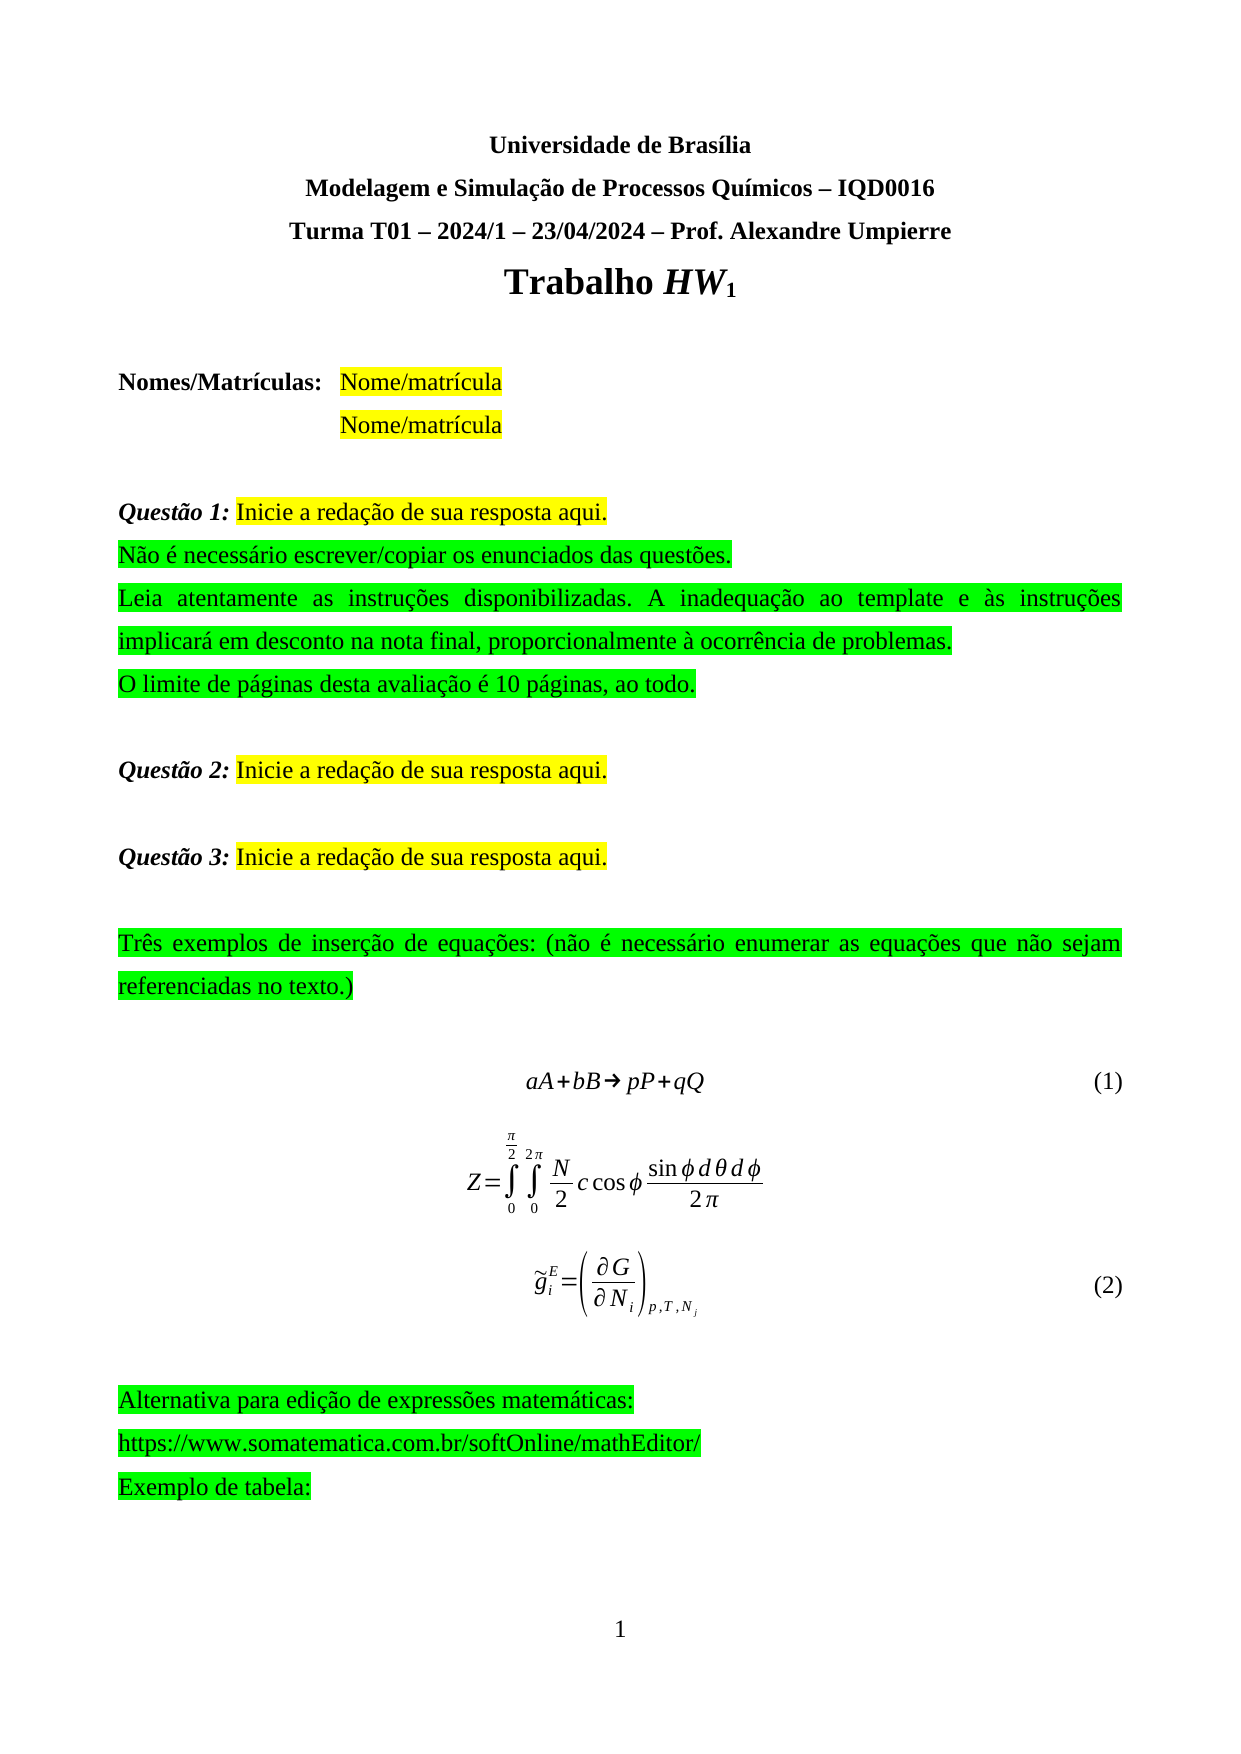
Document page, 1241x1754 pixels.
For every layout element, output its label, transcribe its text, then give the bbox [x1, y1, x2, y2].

text Questão 2: Inicie a redação de sua resposta aqui. [118, 755, 1122, 784]
text (2) [118, 1249, 1122, 1319]
text (1) [118, 1066, 1122, 1095]
text Três exemplos de inserção de equações: (não é necessário enumerar as equações que não sejam referenciadas no texto.) [118, 928, 1122, 1000]
text Turma T01 – 2024/1 – 23/04/2024 – Prof. Alexandre Umpierre [118, 216, 1122, 245]
text Universidade de Brasília [118, 130, 1122, 159]
text Nomes/Matrículas: Nome/matrícula [118, 367, 1122, 396]
text Questão 1: Inicie a redação de sua resposta aqui. [118, 497, 1122, 525]
text Leia atentamente as instruções disponibilizadas. A inadequação ao template e às instruções implicará em desconto na nota final, proporcionalmente à ocorrência de problemas. [118, 583, 1122, 655]
text Não é necessário escrever/copiar os enunciados das questões. [118, 540, 1122, 568]
text Modelagem e Simulação de Processos Químicos – IQD0016 [118, 173, 1122, 202]
text Questão 3: Inicie a redação de sua resposta aqui. [118, 842, 1122, 870]
text Nome/matrícula [118, 410, 1122, 439]
text Exemplo de tabela: [118, 1472, 1122, 1500]
text Alternativa para edição de expressões matemáticas: [118, 1385, 1122, 1414]
text https://www.somatematica.com.br/softOnline/mathEditor/ [118, 1428, 1122, 1457]
text O limite de páginas desta avaliação é 10 páginas, ao todo. [118, 669, 1122, 698]
text Trabalho HW1 [118, 259, 1122, 302]
